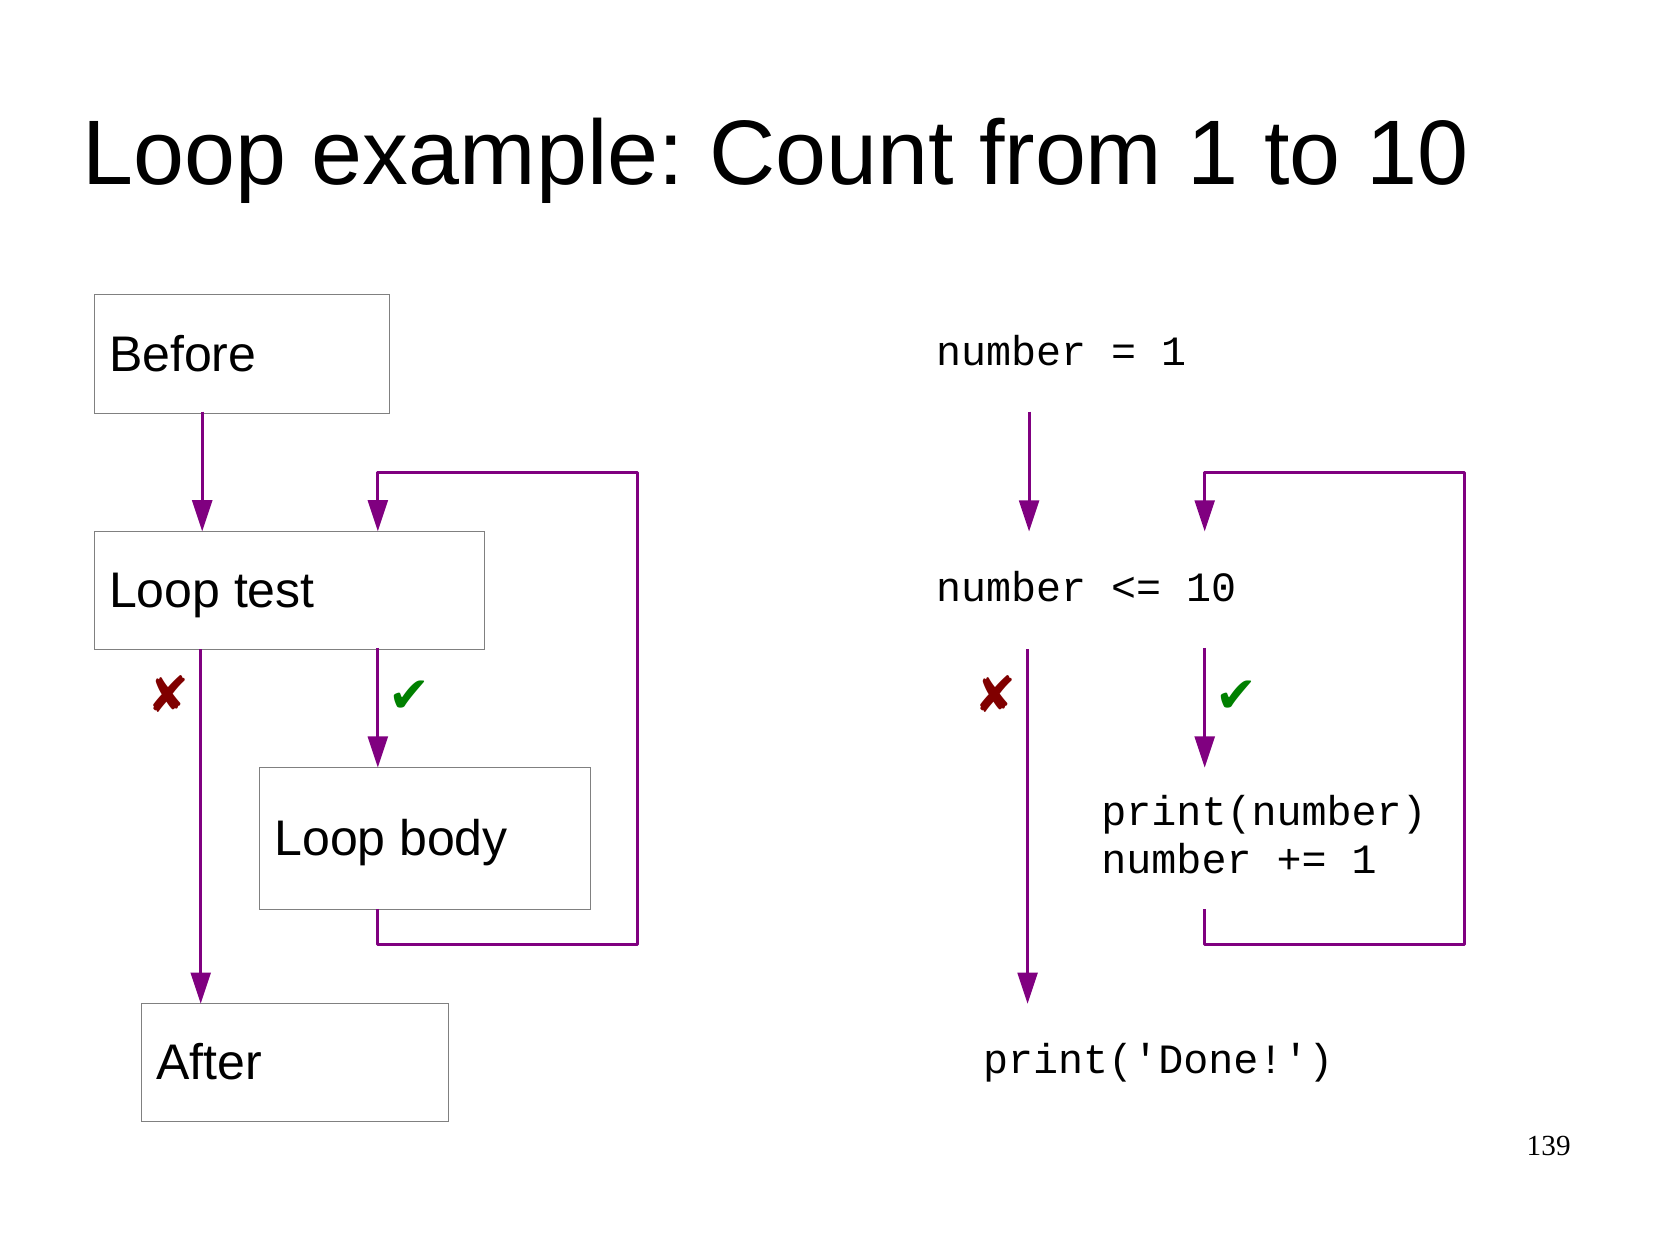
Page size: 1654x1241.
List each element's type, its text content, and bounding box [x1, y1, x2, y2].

title Loop example: Count from 1 to 10 [82, 49, 1571, 257]
text_box ✔ [1209, 661, 1265, 730]
text_box number = 1 [921, 295, 1217, 414]
text_box Before [94, 294, 390, 414]
text_box print('Done!') [968, 1003, 1276, 1122]
text_box print(number) number += 1 [1086, 767, 1418, 910]
text_box ✘ [141, 661, 188, 729]
text_box ✘ [968, 661, 1015, 730]
text_box Loop test [94, 531, 485, 650]
text_box Loop body [259, 767, 591, 910]
text_box After [141, 1003, 449, 1122]
text_box ✔ [382, 661, 438, 729]
text_box number <= 10 [921, 531, 1312, 650]
